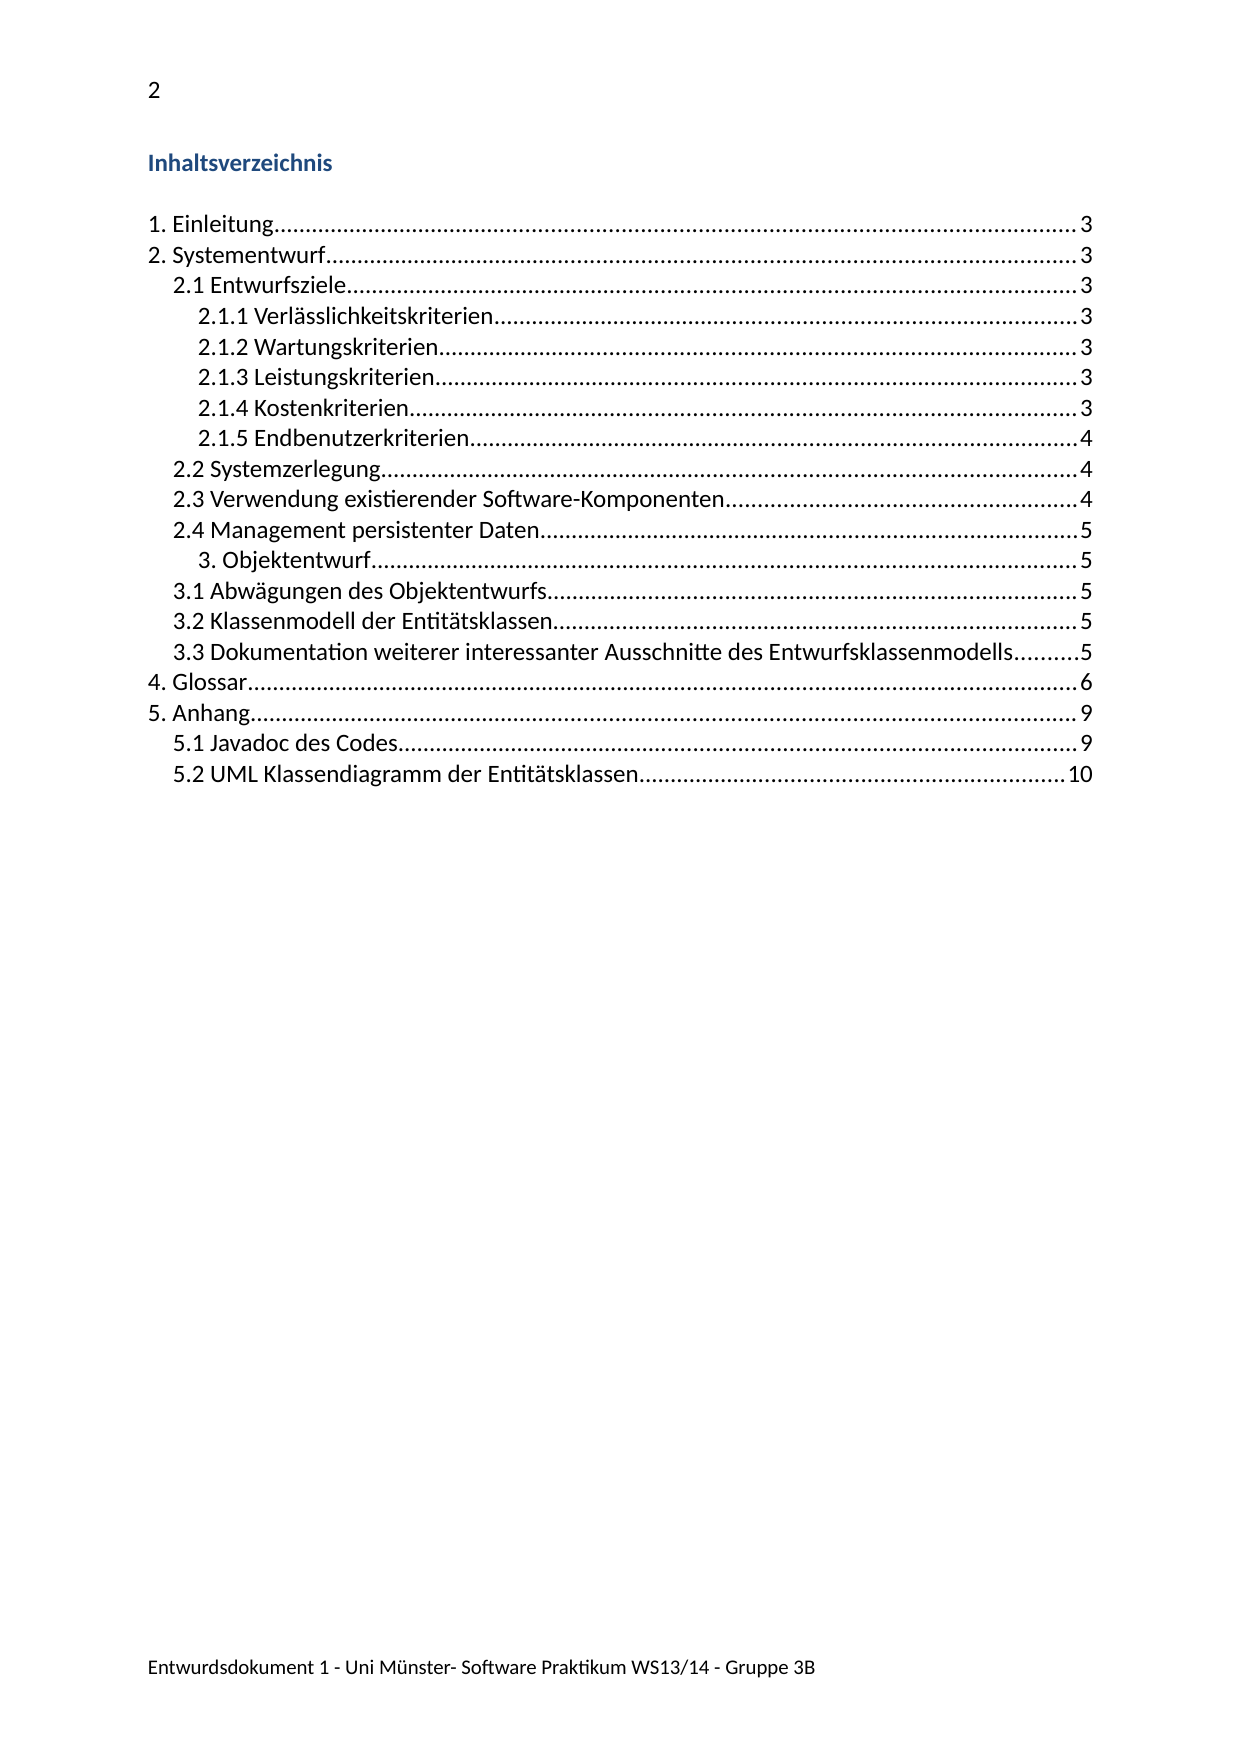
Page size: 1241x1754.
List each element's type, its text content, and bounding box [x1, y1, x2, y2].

text 2.1.2 Wartungskriterien 3 [198, 331, 1093, 361]
text 2. Systementwurf 3 [148, 239, 1093, 270]
text 2.1 Entwurfsziele 3 [173, 270, 1093, 300]
text 5. Anhang 9 [148, 697, 1093, 727]
text 1. Einleitung 3 [148, 209, 1093, 239]
text Inhaltsverzeichnis [148, 148, 1093, 178]
text 4. Glossar 6 [148, 666, 1093, 697]
text 3.2 Klassenmodell der Entitätsklassen 5 [173, 605, 1093, 636]
text 3.3 Dokumentation weiterer interessanter Ausschnitte des Entwurfsklassenmodells 5 [173, 636, 1093, 666]
text 3. Objektentwurf 5 [198, 544, 1093, 575]
text 3.1 Abwägungen des Objektentwurfs 5 [173, 575, 1093, 605]
text 2.1.4 Kostenkriterien 3 [198, 392, 1093, 422]
text 2.1.3 Leistungskriterien 3 [198, 361, 1093, 392]
text 2.1.5 Endbenutzerkriterien 4 [198, 422, 1093, 453]
text 5.1 Javadoc des Codes 9 [173, 727, 1093, 758]
text 5.2 UML Klassendiagramm der Entitätsklassen 10 [173, 758, 1093, 788]
text 2.1.1 Verlässlichkeitskriterien 3 [198, 300, 1093, 331]
text 2.3 Verwendung existierender Software-Komponenten 4 [173, 483, 1093, 514]
text 2.4 Management persistenter Daten 5 [173, 514, 1093, 544]
text 2.2 Systemzerlegung 4 [173, 453, 1093, 483]
